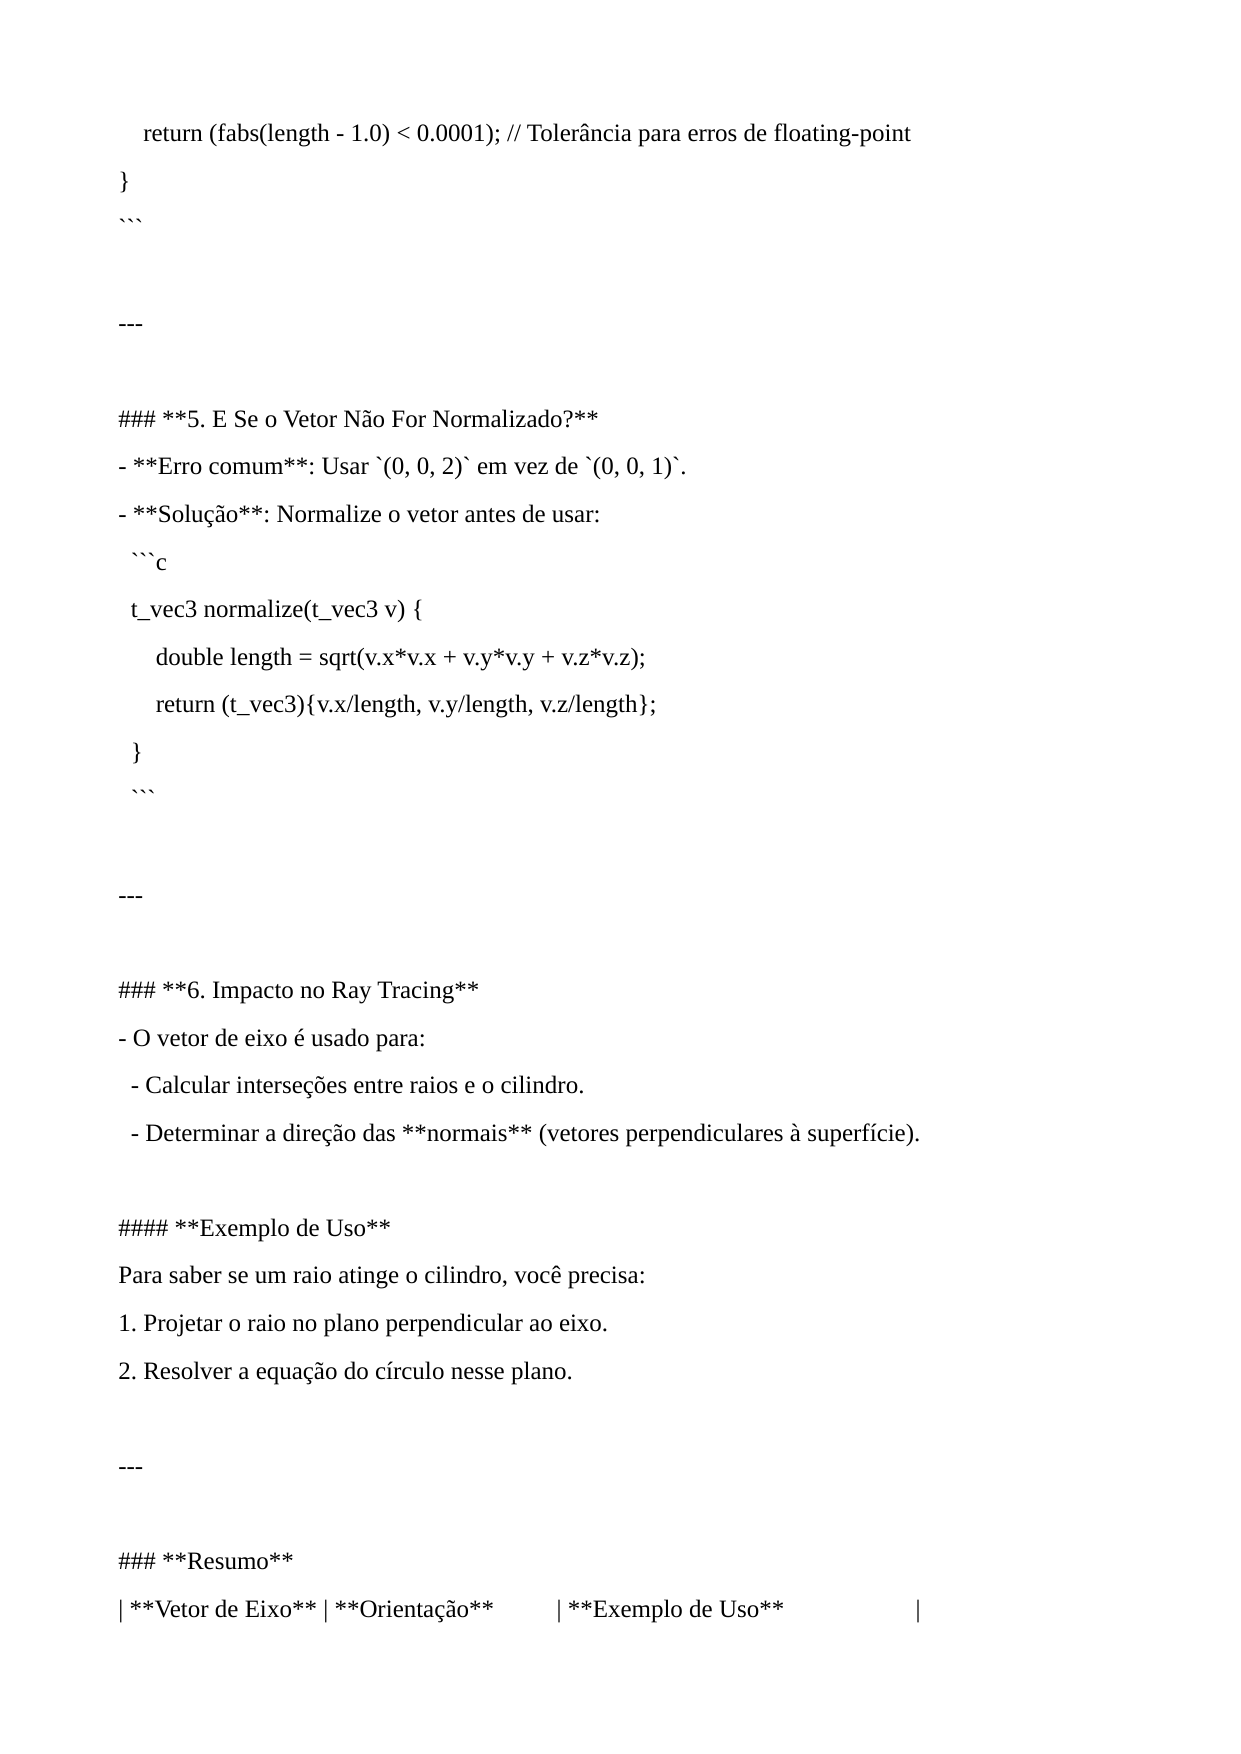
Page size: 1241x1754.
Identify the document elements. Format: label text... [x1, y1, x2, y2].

text ### **5. E Se o Vetor Não For Normalizado?** [118, 404, 1122, 432]
text - Determinar a direção das **normais** (vetores perpendiculares à superfície). [118, 1118, 1122, 1147]
text | **Vetor de Eixo** | **Orientação** | **Exemplo de Uso** | [118, 1594, 1122, 1623]
text ``` [118, 213, 1122, 242]
text ### **Resumo** [118, 1546, 1122, 1575]
text } [118, 737, 1122, 766]
text - **Erro comum**: Usar `(0, 0, 2)` em vez de `(0, 0, 1)`. [118, 451, 1122, 480]
text return (fabs(length - 1.0) < 0.0001); // Tolerância para erros de floating-point [118, 118, 1122, 147]
text #### **Exemplo de Uso** [118, 1213, 1122, 1242]
text --- [118, 1451, 1122, 1480]
text --- [118, 308, 1122, 337]
text - O vetor de eixo é usado para: [118, 1023, 1122, 1051]
text - Calcular interseções entre raios e o cilindro. [118, 1070, 1122, 1099]
text } [118, 166, 1122, 194]
text 2. Resolver a equação do círculo nesse plano. [118, 1356, 1122, 1384]
text Para saber se um raio atinge o cilindro, você precisa: [118, 1261, 1122, 1289]
text t_vec3 normalize(t_vec3 v) { [118, 594, 1122, 623]
text - **Solução**: Normalize o vetor antes de usar: [118, 499, 1122, 528]
text ### **6. Impacto no Ray Tracing** [118, 975, 1122, 1004]
text double length = sqrt(v.x*v.x + v.y*v.y + v.z*v.z); [118, 642, 1122, 671]
text return (t_vec3){v.x/length, v.y/length, v.z/length}; [118, 689, 1122, 718]
text ``` [118, 784, 1122, 813]
text 1. Projetar o raio no plano perpendicular ao eixo. [118, 1308, 1122, 1337]
text --- [118, 880, 1122, 908]
text ```c [118, 547, 1122, 575]
